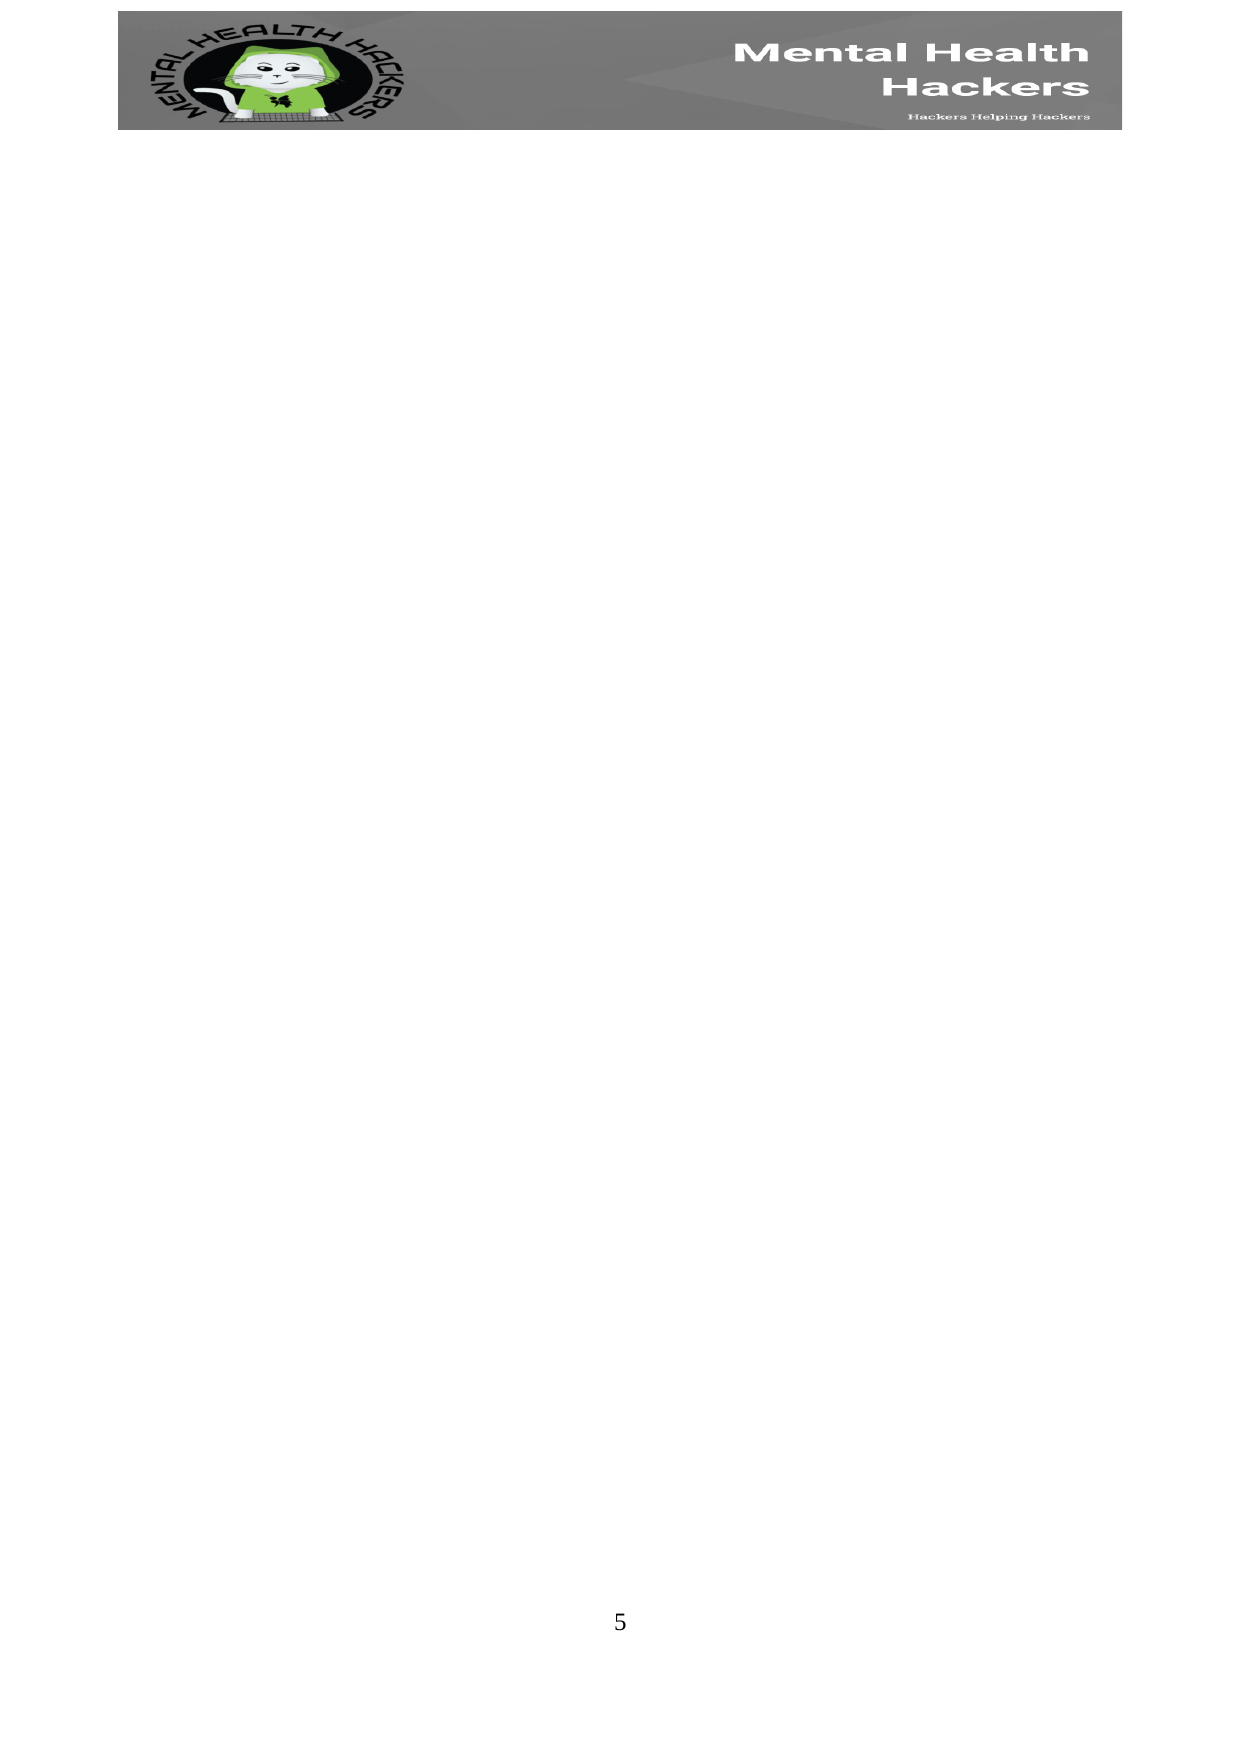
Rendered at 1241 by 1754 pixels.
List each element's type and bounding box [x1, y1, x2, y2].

picture [118, 11, 1123, 130]
